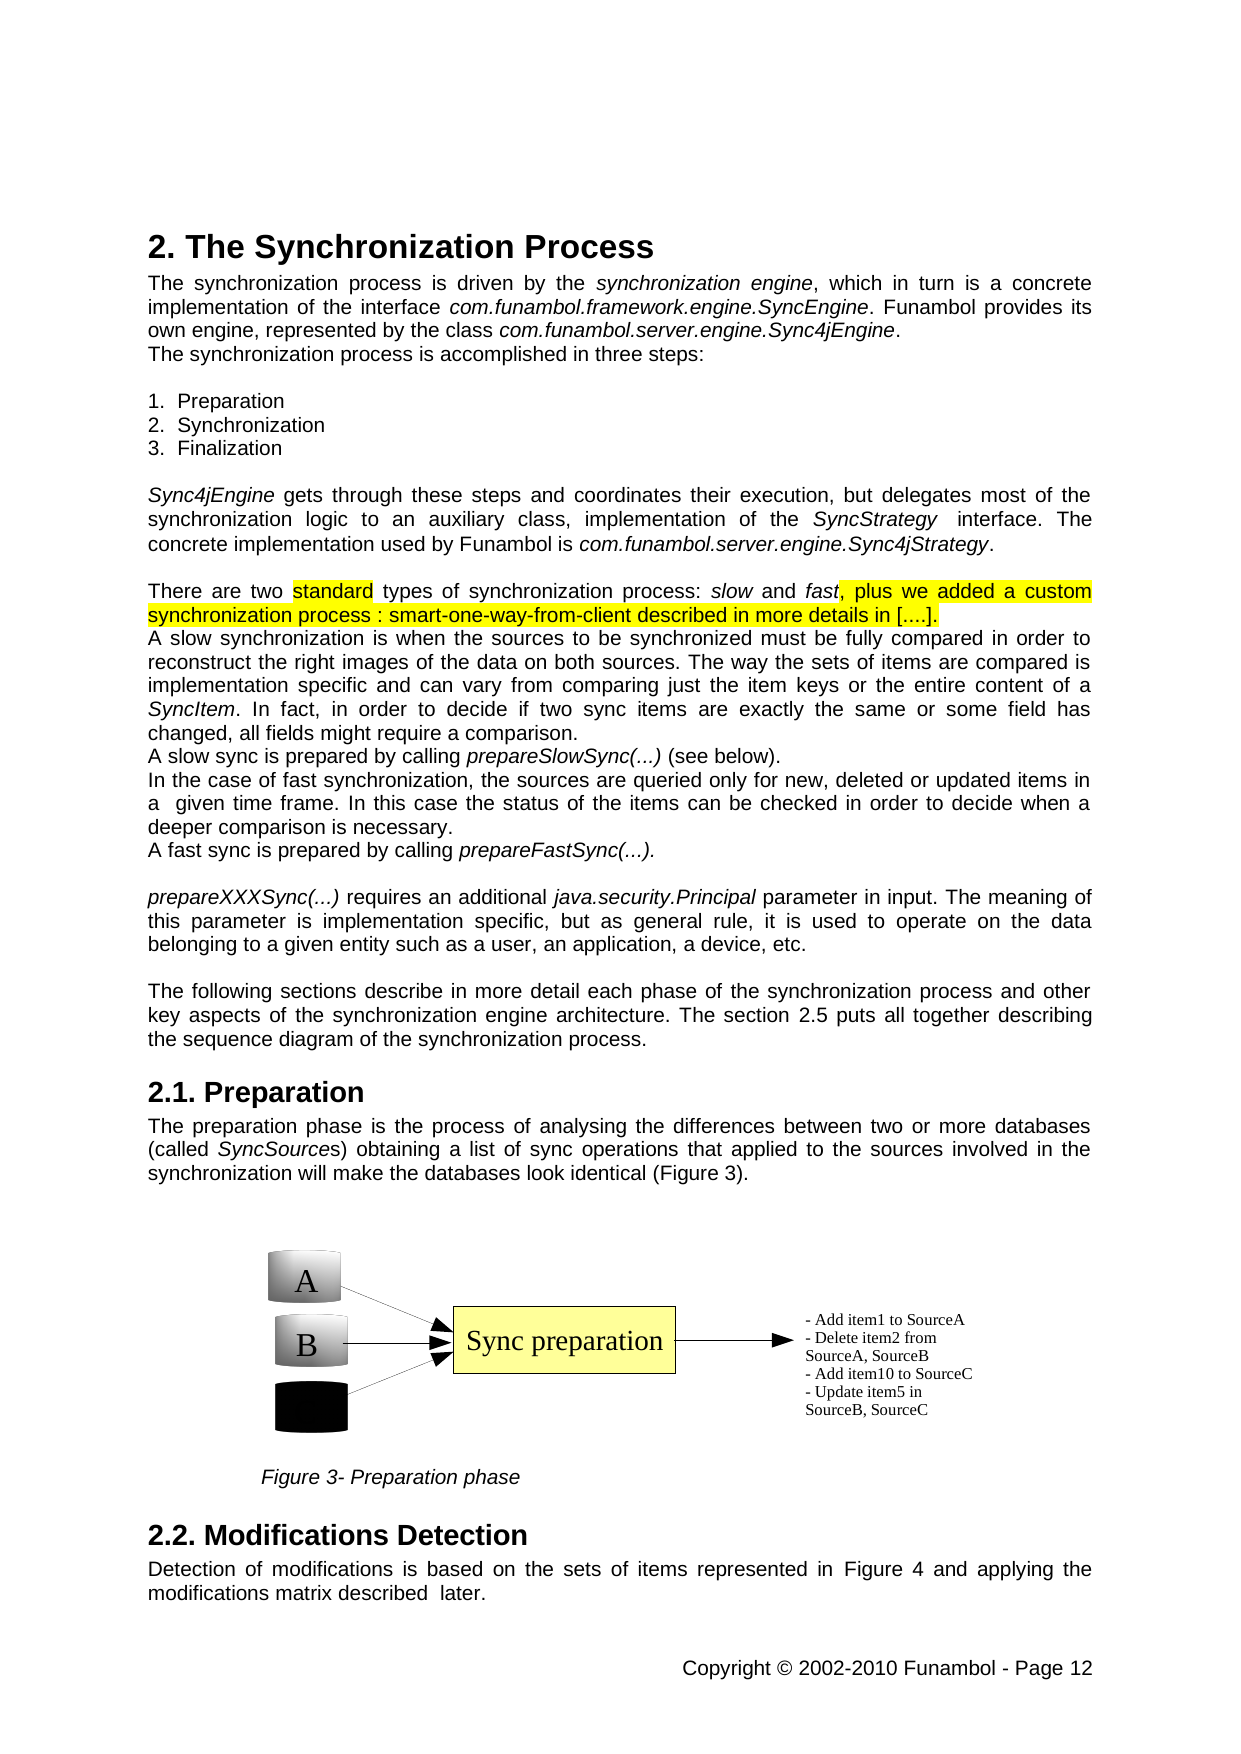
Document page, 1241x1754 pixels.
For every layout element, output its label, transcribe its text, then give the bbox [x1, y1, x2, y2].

subtitle Preparation [148, 1076, 1092, 1108]
text The synchronization process is accomplished in three steps: [148, 342, 1092, 366]
text There are two standard types of synchronization process: slow and fast, plus we added a custom synchronization process : smart-one-way-from-client described in more details in [....]. A slow synchronization is when the sources to be synchronized must be fully compared in order to reconstruct the right images of the data on both sources. The way the sets of items are compared is implementation specific and can vary from comparing just the item keys or the entire content of a SyncItem. In fact, in order to decide if two sync items are exactly the same or some field has changed, all fields might require a comparison. A slow sync is prepared by calling prepareSlowSync(...) (see below). In the case of fast synchronization, the sources are queried only for new, deleted or updated items in a given time frame. In this case the status of the items can be checked in order to decide when a deeper comparison is necessary. A fast sync is prepared by calling prepareFastSync(...). [148, 580, 1092, 886]
subtitle The Synchronization Process [148, 228, 1092, 266]
picture [276, 1314, 347, 1366]
text The synchronization process is driven by the synchronization engine, which in turn is a concrete implementation of the interface com.funambol.framework.engine.SyncEngine. Funambol provides its own engine, represented by the class com.funambol.server.engine.Sync4jEngine. [148, 272, 1092, 342]
list Finalization [148, 437, 1092, 460]
text Detection of modifications is based on the sets of items represented in Figure 4 and applying the modifications matrix described later. [148, 1557, 1092, 1604]
text prepareXXXSync(...) requires an additional java.security.Principal parameter in input. The meaning of this parameter is implementation specific, but as general rule, it is used to operate on the data belonging to a given entity such as a user, an application, a device, etc. [148, 886, 1092, 956]
text Figure 3- Preparation phase [261, 1307, 979, 1489]
text The preparation phase is the process of analysing the differences between two or more databases (called SyncSources) obtaining a list of sync operations that applied to the sources involved in the synchronization will make the databases look identical (Figure 3). [148, 1114, 1092, 1185]
list Preparation [148, 389, 1092, 413]
text The following sections describe in more detail each phase of the synchronization process and other key aspects of the synchronization engine architecture. The section 2.5 puts all together describing the sequence diagram of the synchronization process. [148, 980, 1092, 1051]
text [261, 1249, 979, 1261]
list Synchronization [148, 413, 1092, 437]
subtitle Modifications Detection [148, 1307, 1092, 1551]
text Sync4jEngine gets through these steps and coordinates their execution, but delegates most of the synchronization logic to an auxiliary class, implementation of the SyncStrategy interface. The concrete implementation used by Funambol is com.funambol.server.engine.Sync4jStrategy. [148, 484, 1092, 556]
picture [269, 1250, 341, 1302]
